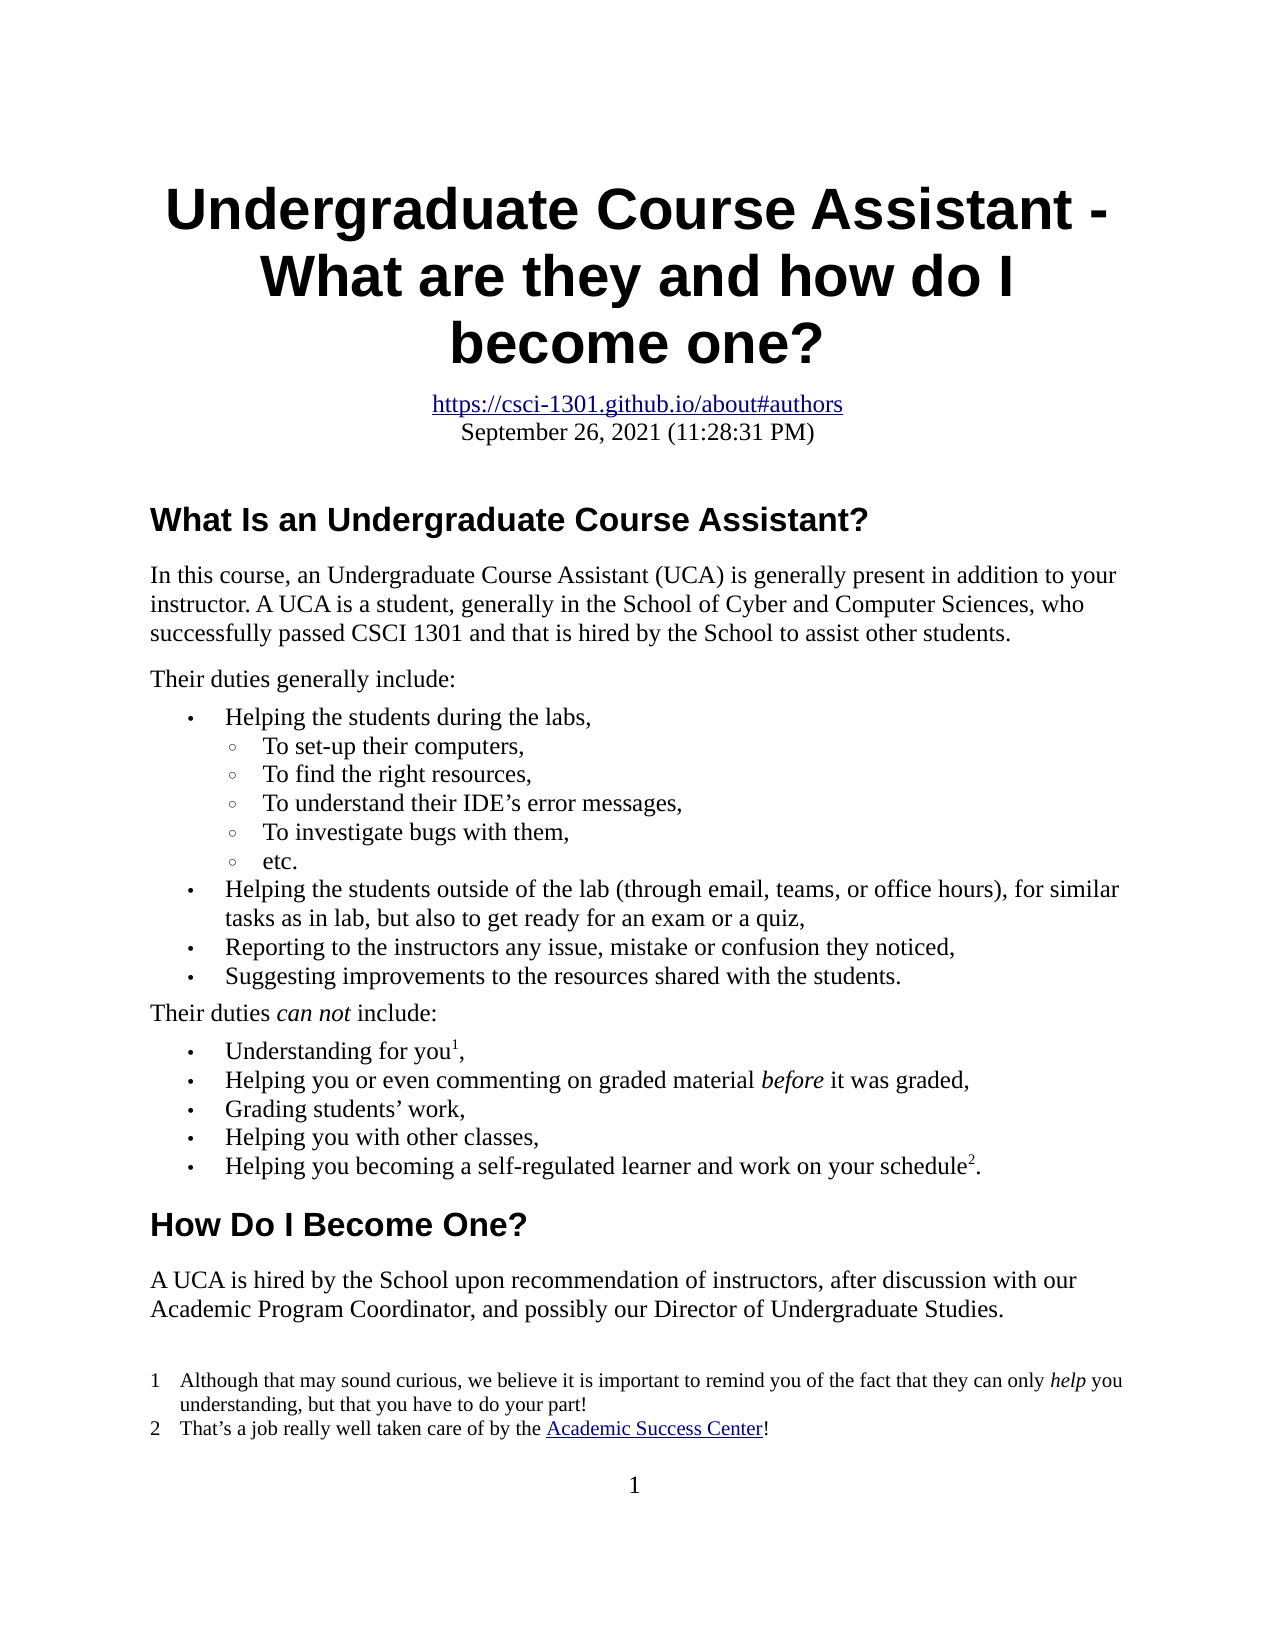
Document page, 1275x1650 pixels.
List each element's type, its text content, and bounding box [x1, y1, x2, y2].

text https://csci-1301.github.io/about#authors [150, 389, 1125, 417]
list Helping you or even commenting on graded material before it was graded, [187, 1065, 1125, 1094]
list Grading students’ work, [187, 1094, 1125, 1122]
list That’s a job really well taken care of by the Academic Success Center! [150, 1416, 1125, 1440]
list Reporting to the instructors any issue, mistake or confusion they noticed, [187, 932, 1125, 961]
list To set-up their computers, [225, 731, 1125, 759]
list Understanding for you, [187, 1036, 1125, 1065]
list Helping you becoming a self-regulated learner and work on your schedule. [187, 1151, 1125, 1180]
text Their duties can not include: [150, 998, 1125, 1027]
list To understand their IDE’s error messages, [225, 788, 1125, 817]
list To investigate bugs with them, [225, 817, 1125, 846]
text Their duties generally include: [150, 664, 1125, 693]
list etc. [225, 846, 1125, 874]
text September 26, 2021 (11:28:31 PM) [150, 417, 1125, 446]
text In this course, an Undergraduate Course Assistant (UCA) is generally present in addition to your instructor. A UCA is a student, generally in the School of Cyber and Computer Sciences, who successfully passed CSCI 1301 and that is hired by the School to assist other students. [150, 560, 1125, 646]
subtitle What Is an Undergraduate Course Assistant? [150, 500, 1125, 539]
list Helping you with other classes, [187, 1122, 1125, 1151]
list Although that may sound curious, we believe it is important to remind you of the fact that they can only help you understanding, but that you have to do your part! [150, 1368, 1125, 1416]
list Suggesting improvements to the resources shared with the students. [187, 961, 1125, 989]
list To find the right resources, [225, 759, 1125, 788]
list Helping the students outside of the lab (through email, teams, or office hours), for similar tasks as in lab, but also to get ready for an exam or a quiz, [187, 874, 1125, 932]
title Undergraduate Course Assistant - What are they and how do I become one? [150, 175, 1125, 376]
text A UCA is hired by the School upon recommendation of instructors, after discussion with our Academic Program Coordinator, and possibly our Director of Undergraduate Studies. [150, 1265, 1125, 1322]
list Helping the students during the labs, [187, 702, 1125, 731]
subtitle How Do I Become One? [150, 1205, 1125, 1243]
